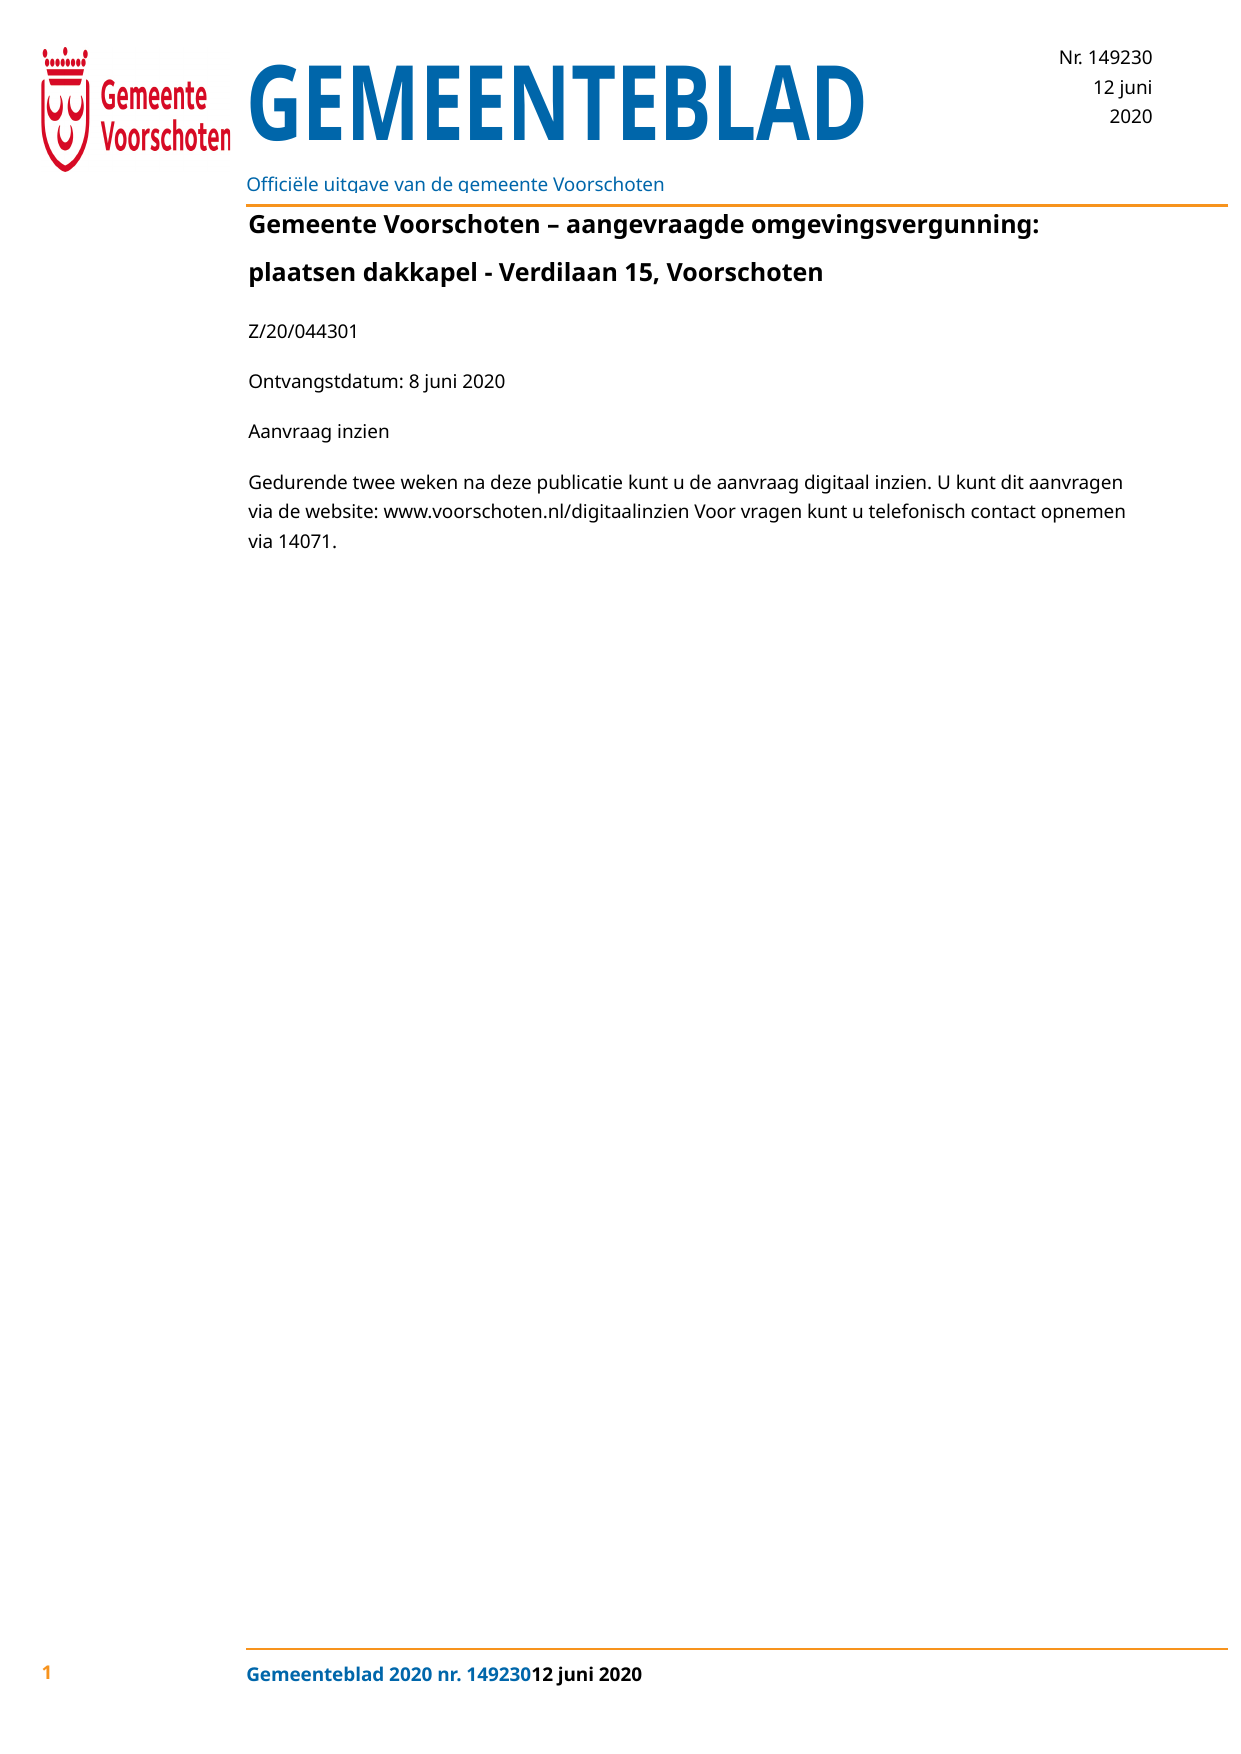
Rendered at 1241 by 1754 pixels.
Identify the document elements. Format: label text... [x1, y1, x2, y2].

text Aanvraag inzien [248, 419, 1152, 444]
text Ontvangstdatum: 8 juni 2020 [248, 368, 1152, 394]
text Z/20/044301 [248, 318, 1152, 344]
text Gedurende twee weken na deze publicatie kunt u de aanvraag digitaal inzien. U kunt dit aanvragen via de website: www.voorschoten.nl/digitaalinzien Voor vragen kunt u telefonisch contact opnemen via 14071. [248, 469, 1152, 554]
picture [41, 47, 231, 172]
text Gemeente Voorschoten – aangevraagde omgevingsvergunning: plaatsen dakkapel - Verdilaan 15, Voorschoten [248, 207, 1152, 288]
